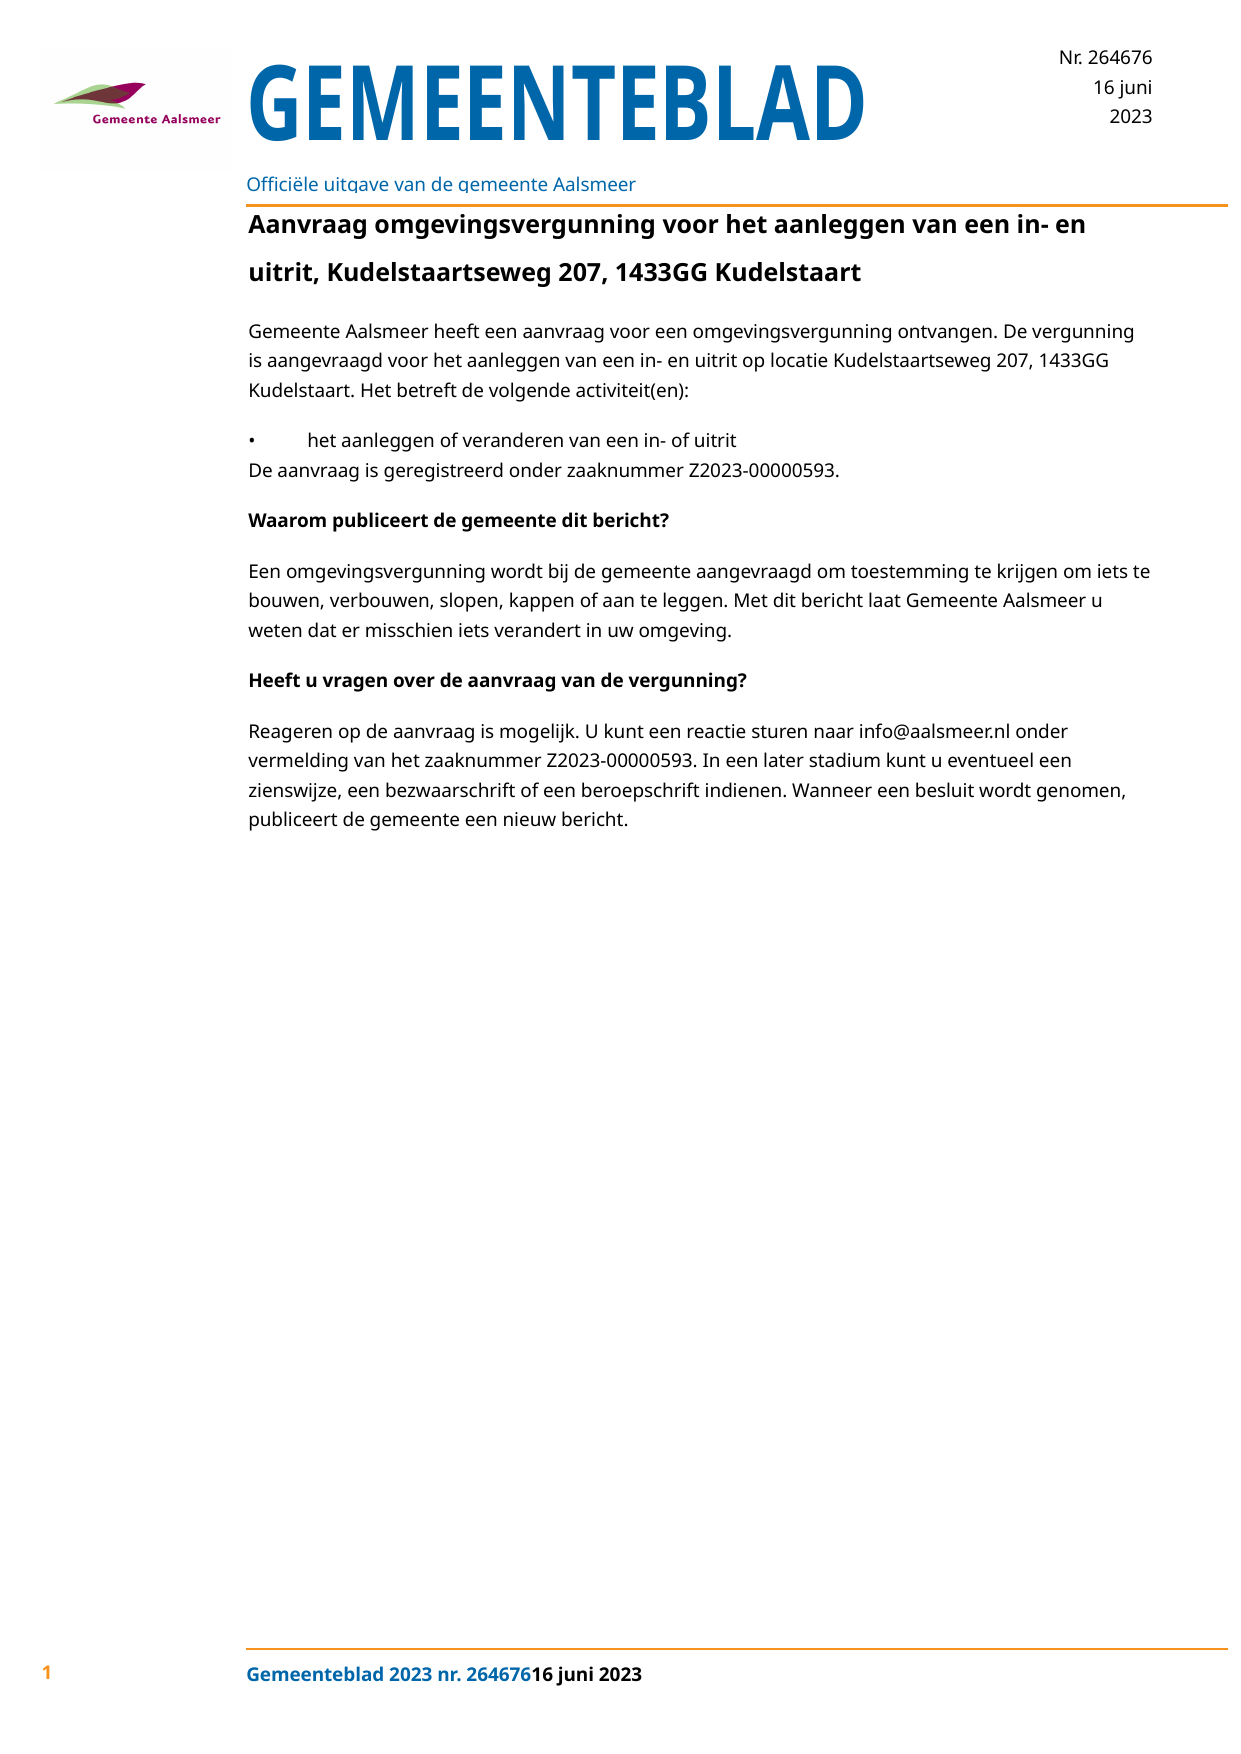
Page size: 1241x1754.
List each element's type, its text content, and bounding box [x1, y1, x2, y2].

text Een omgevingsvergunning wordt bij de gemeente aangevraagd om toestemming te krijgen om iets te bouwen, verbouwen, slopen, kappen of aan te leggen. Met dit bericht laat Gemeente Aalsmeer u weten dat er misschien iets verandert in uw omgeving. [248, 558, 1152, 643]
text Reageren op de aanvraag is mogelijk. U kunt een reactie sturen naar info@aalsmeer.nl onder vermelding van het zaaknummer Z2023-00000593. In een later stadium kunt u eventueel een zienswijze, een bezwaarschrift of een beroepschrift indienen. Wanneer een besluit wordt genomen, publiceert de gemeente een nieuw bericht. [248, 718, 1152, 832]
text Aanvraag omgevingsvergunning voor het aanleggen van een in- en uitrit, Kudelstaartseweg 207, 1433GG Kudelstaart [248, 207, 1152, 288]
picture [41, 47, 231, 172]
text Heeft u vragen over de aanvraag van de vergunning? [248, 667, 1152, 693]
text Waarom publiceert de gemeente dit bericht? [248, 507, 1152, 533]
list het aanleggen of veranderen van een in- of uitrit [248, 427, 1152, 453]
text Gemeente Aalsmeer heeft een aanvraag voor een omgevingsvergunning ontvangen. De vergunning is aangevraagd voor het aanleggen van een in- en uitrit op locatie Kudelstaartseweg 207, 1433GG Kudelstaart. Het betreft de volgende activiteit(en): [248, 318, 1152, 403]
text De aanvraag is geregistreerd onder zaaknummer Z2023-00000593. [248, 457, 1152, 483]
